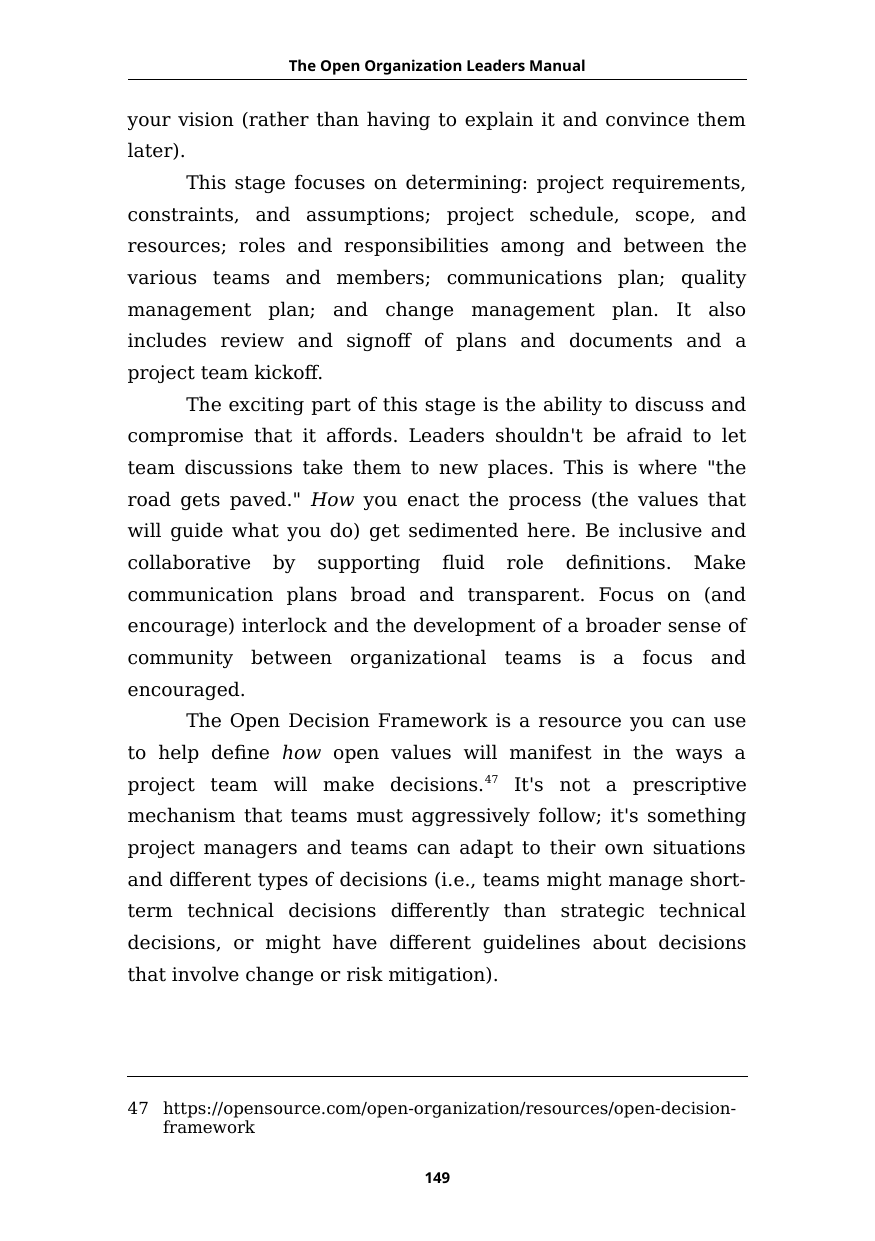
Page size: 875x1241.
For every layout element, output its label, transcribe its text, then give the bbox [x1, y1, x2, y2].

text https://opensource.com/open-organization/resources/open-decision-framework [127, 1099, 747, 1138]
text The exciting part of this stage is the ability to discuss and compromise that it affords. Leaders shouldn't be afraid to let team discussions take them to new places. This is where "the road gets paved." How you enact the process (the values that will guide what you do) get sedimented here. Be inclusive and collaborative by supporting fluid role definitions. Make communication plans broad and transparent. Focus on (and encourage) interlock and the development of a broader sense of community between organizational teams is a focus and encouraged. [127, 394, 747, 701]
text your vision (rather than having to explain it and convince them later). [127, 109, 747, 162]
text The Open Decision Framework is a resource you can use to help define how open values will manifest in the ways a project team will make decisions. It's not a prescriptive mechanism that teams must aggressively follow; it's something project managers and teams can adapt to their own situations and different types of decisions (i.e., teams might manage short-term technical decisions differently than strategic technical decisions, or might have different guidelines about decisions that involve change or risk mitigation). [127, 710, 747, 986]
text This stage focuses on determining: project requirements, constraints, and assumptions; project schedule, scope, and resources; roles and responsibilities among and between the various teams and members; communications plan; quality management plan; and change management plan. It also includes review and signoff of plans and documents and a project team kickoff. [127, 172, 747, 384]
